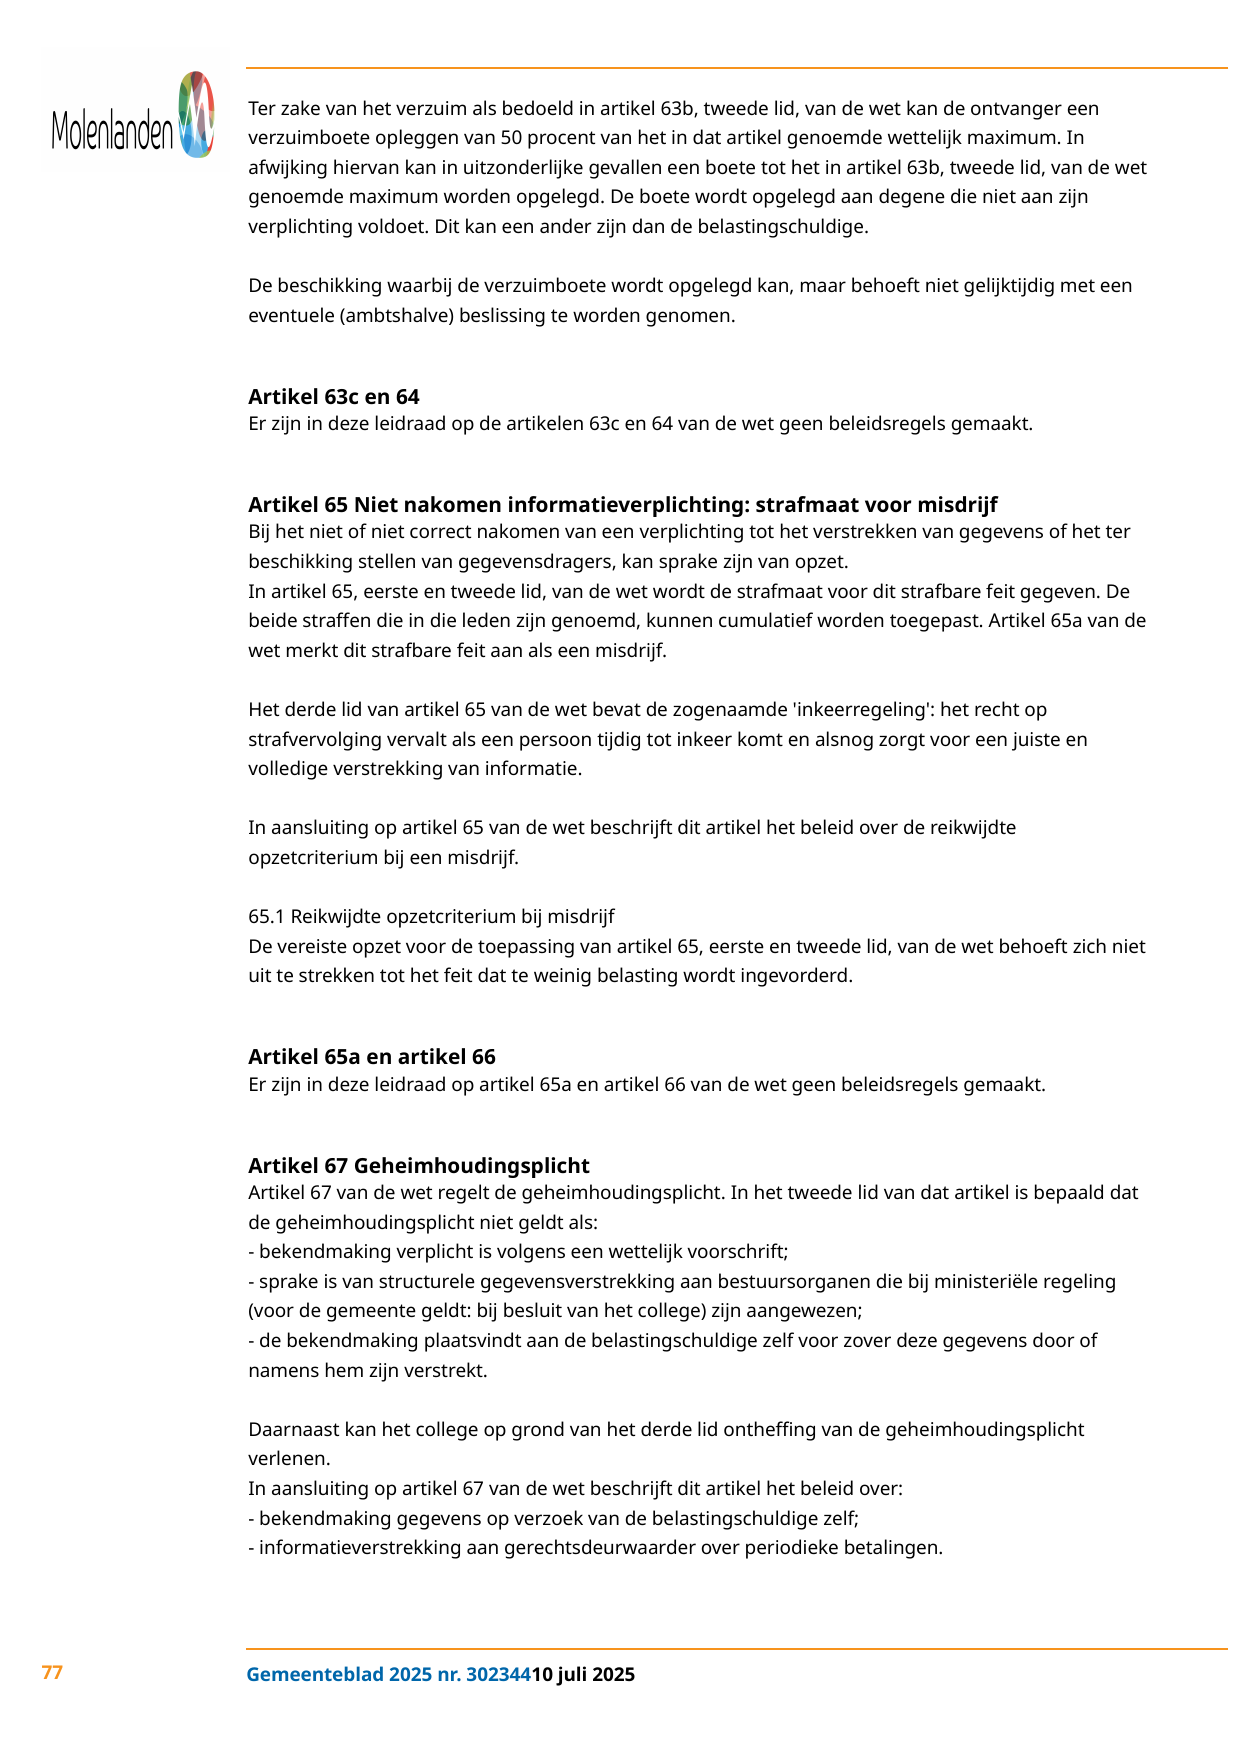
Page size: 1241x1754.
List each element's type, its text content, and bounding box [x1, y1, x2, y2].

text - informatieverstrekking aan gerechtsdeurwaarder over periodieke betalingen. [248, 1534, 1152, 1560]
text Artikel 65a en artikel 66 [248, 1042, 1152, 1071]
text Artikel 67 van de wet regelt de geheimhoudingsplicht. In het tweede lid van dat artikel is bepaald dat de geheimhoudingsplicht niet geldt als: [248, 1179, 1152, 1235]
text - de bekendmaking plaatsvindt aan de belastingschuldige zelf voor zover deze gegevens door of namens hem zijn verstrekt. [248, 1327, 1152, 1383]
text - bekendmaking gegevens op verzoek van de belastingschuldige zelf; [248, 1505, 1152, 1531]
text - sprake is van structurele gegevensverstrekking aan bestuursorganen die bij ministeriële regeling (voor de gemeente geldt: bij besluit van het college) zijn aangewezen; [248, 1268, 1152, 1323]
text Het derde lid van artikel 65 van de wet bevat de zogenaamde 'inkeerregeling': het recht op strafvervolging vervalt als een persoon tijdig tot inkeer komt en alsnog zorgt voor een juiste en volledige verstrekking van informatie. [248, 696, 1152, 781]
picture [41, 47, 231, 172]
text Ter zake van het verzuim als bedoeld in artikel 63b, tweede lid, van de wet kan de ontvanger een verzuimboete opleggen van 50 procent van het in dat artikel genoemde wettelijk maximum. In afwijking hiervan kan in uitzonderlijke gevallen een boete tot het in artikel 63b, tweede lid, van de wet genoemde maximum worden opgelegd. De boete wordt opgelegd aan degene die niet aan zijn verplichting voldoet. Dit kan een ander zijn dan de belastingschuldige. [248, 95, 1152, 239]
text In artikel 65, eerste en tweede lid, van de wet wordt de strafmaat voor dit strafbare feit gegeven. De beide straffen die in die leden zijn genoemd, kunnen cumulatief worden toegepast. Artikel 65a van de wet merkt dit strafbare feit aan als een misdrijf. [248, 578, 1152, 663]
text Bij het niet of niet correct nakomen van een verplichting tot het verstrekken van gegevens of het ter beschikking stellen van gegevensdragers, kan sprake zijn van opzet. [248, 519, 1152, 574]
text Er zijn in deze leidraad op artikel 65a en artikel 66 van de wet geen beleidsregels gemaakt. [248, 1071, 1152, 1097]
text Er zijn in deze leidraad op de artikelen 63c en 64 van de wet geen beleidsregels gemaakt. [248, 410, 1152, 436]
text De vereiste opzet voor de toepassing van artikel 65, eerste en tweede lid, van de wet behoeft zich niet uit te strekken tot het feit dat te weinig belasting wordt ingevorderd. [248, 933, 1152, 988]
text Artikel 63c en 64 [248, 382, 1152, 410]
text - bekendmaking verplicht is volgens een wettelijk voorschrift; [248, 1238, 1152, 1264]
text In aansluiting op artikel 67 van de wet beschrijft dit artikel het beleid over: [248, 1475, 1152, 1501]
text Daarnaast kan het college op grond van het derde lid ontheffing van de geheimhoudingsplicht verlenen. [248, 1416, 1152, 1471]
text In aansluiting op artikel 65 van de wet beschrijft dit artikel het beleid over de reikwijdte opzetcriterium bij een misdrijf. [248, 814, 1152, 870]
text Artikel 67 Geheimhoudingsplicht [248, 1151, 1152, 1179]
text Artikel 65 Niet nakomen informatieverplichting: strafmaat voor misdrijf [248, 490, 1152, 519]
text De beschikking waarbij de verzuimboete wordt opgelegd kan, maar behoeft niet gelijktijdig met een eventuele (ambtshalve) beslissing te worden genomen. [248, 272, 1152, 328]
text 65.1 Reikwijdte opzetcriterium bij misdrijf [248, 903, 1152, 929]
